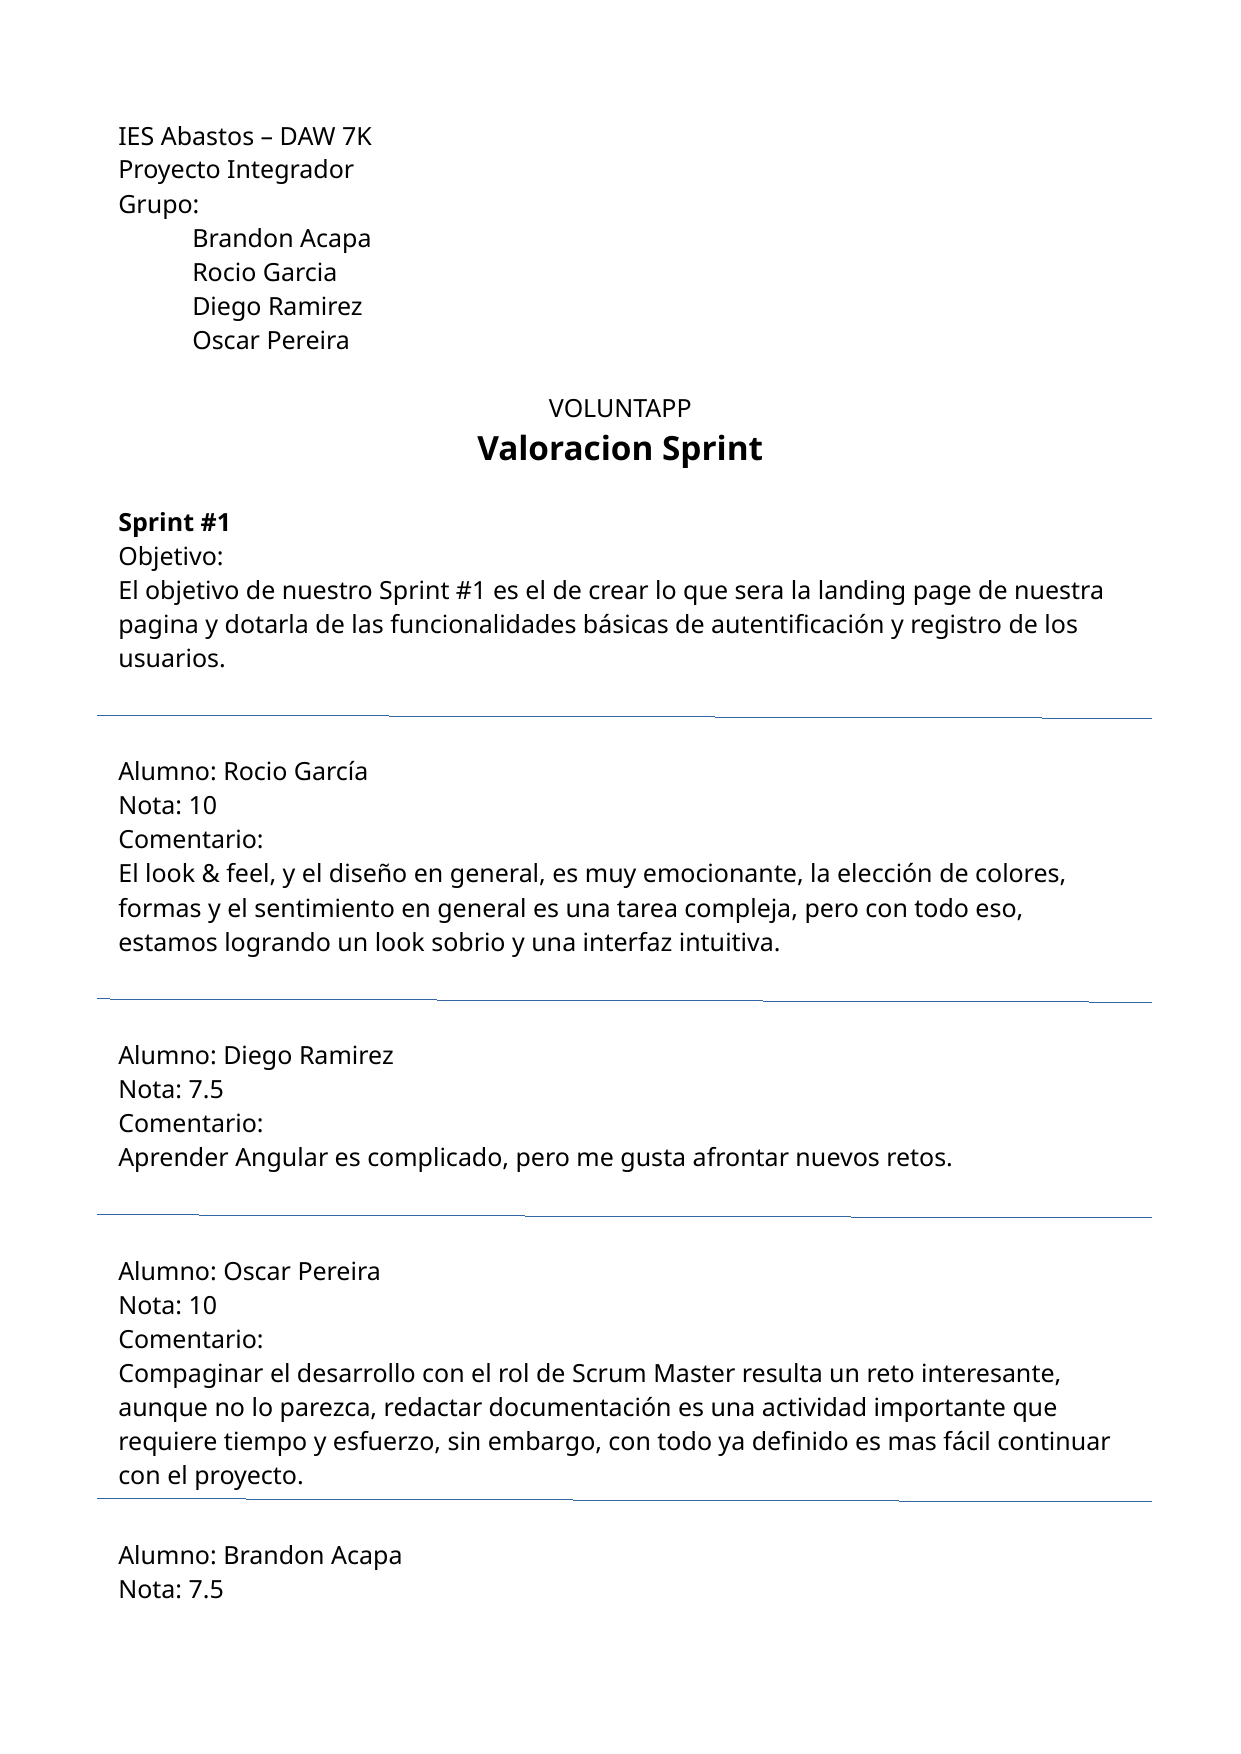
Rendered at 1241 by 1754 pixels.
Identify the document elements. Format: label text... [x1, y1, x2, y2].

text Alumno: Rocio García [118, 754, 1122, 788]
text Diego Ramirez [118, 288, 1122, 322]
text Sprint #1 [118, 504, 1122, 538]
text Oscar Pereira [118, 322, 1122, 357]
text Comentario: [118, 822, 1122, 856]
text Compaginar el desarrollo con el rol de Scrum Master resulta un reto interesante, aunque no lo parezca, redactar documentación es una actividad importante que requiere tiempo y esfuerzo, sin embargo, con todo ya definido es mas fácil continuar con el proyecto. [118, 1356, 1122, 1492]
text Aprender Angular es complicado, pero me gusta afrontar nuevos retos. [118, 1140, 1122, 1174]
text Nota: 10 [118, 788, 1122, 822]
text Brandon Acapa [118, 220, 1122, 254]
text VOLUNTAPP [118, 391, 1122, 425]
text Nota: 7.5 [118, 1571, 1122, 1606]
text Comentario: [118, 1106, 1122, 1140]
text Alumno: Oscar Pereira [118, 1253, 1122, 1288]
text Objetivo: [118, 538, 1122, 572]
text Grupo: [118, 186, 1122, 220]
text El objetivo de nuestro Sprint #1 es el de crear lo que sera la landing page de nuestra pagina y dotarla de las funcionalidades básicas de autentificación y registro de los usuarios. [118, 572, 1122, 674]
text Nota: 10 [118, 1288, 1122, 1322]
text Valoracion Sprint [118, 425, 1122, 470]
text Alumno: Diego Ramirez [118, 1038, 1122, 1072]
text Proyecto Integrador [118, 152, 1122, 186]
text Comentario: [118, 1322, 1122, 1356]
text Nota: 7.5 [118, 1072, 1122, 1106]
text El look & feel, y el diseño en general, es muy emocionante, la elección de colores, formas y el sentimiento en general es una tarea compleja, pero con todo eso, estamos logrando un look sobrio y una interfaz intuitiva. [118, 856, 1122, 958]
text Alumno: Brandon Acapa [118, 1537, 1122, 1571]
text IES Abastos – DAW 7K [118, 118, 1122, 152]
text Rocio Garcia [118, 254, 1122, 288]
